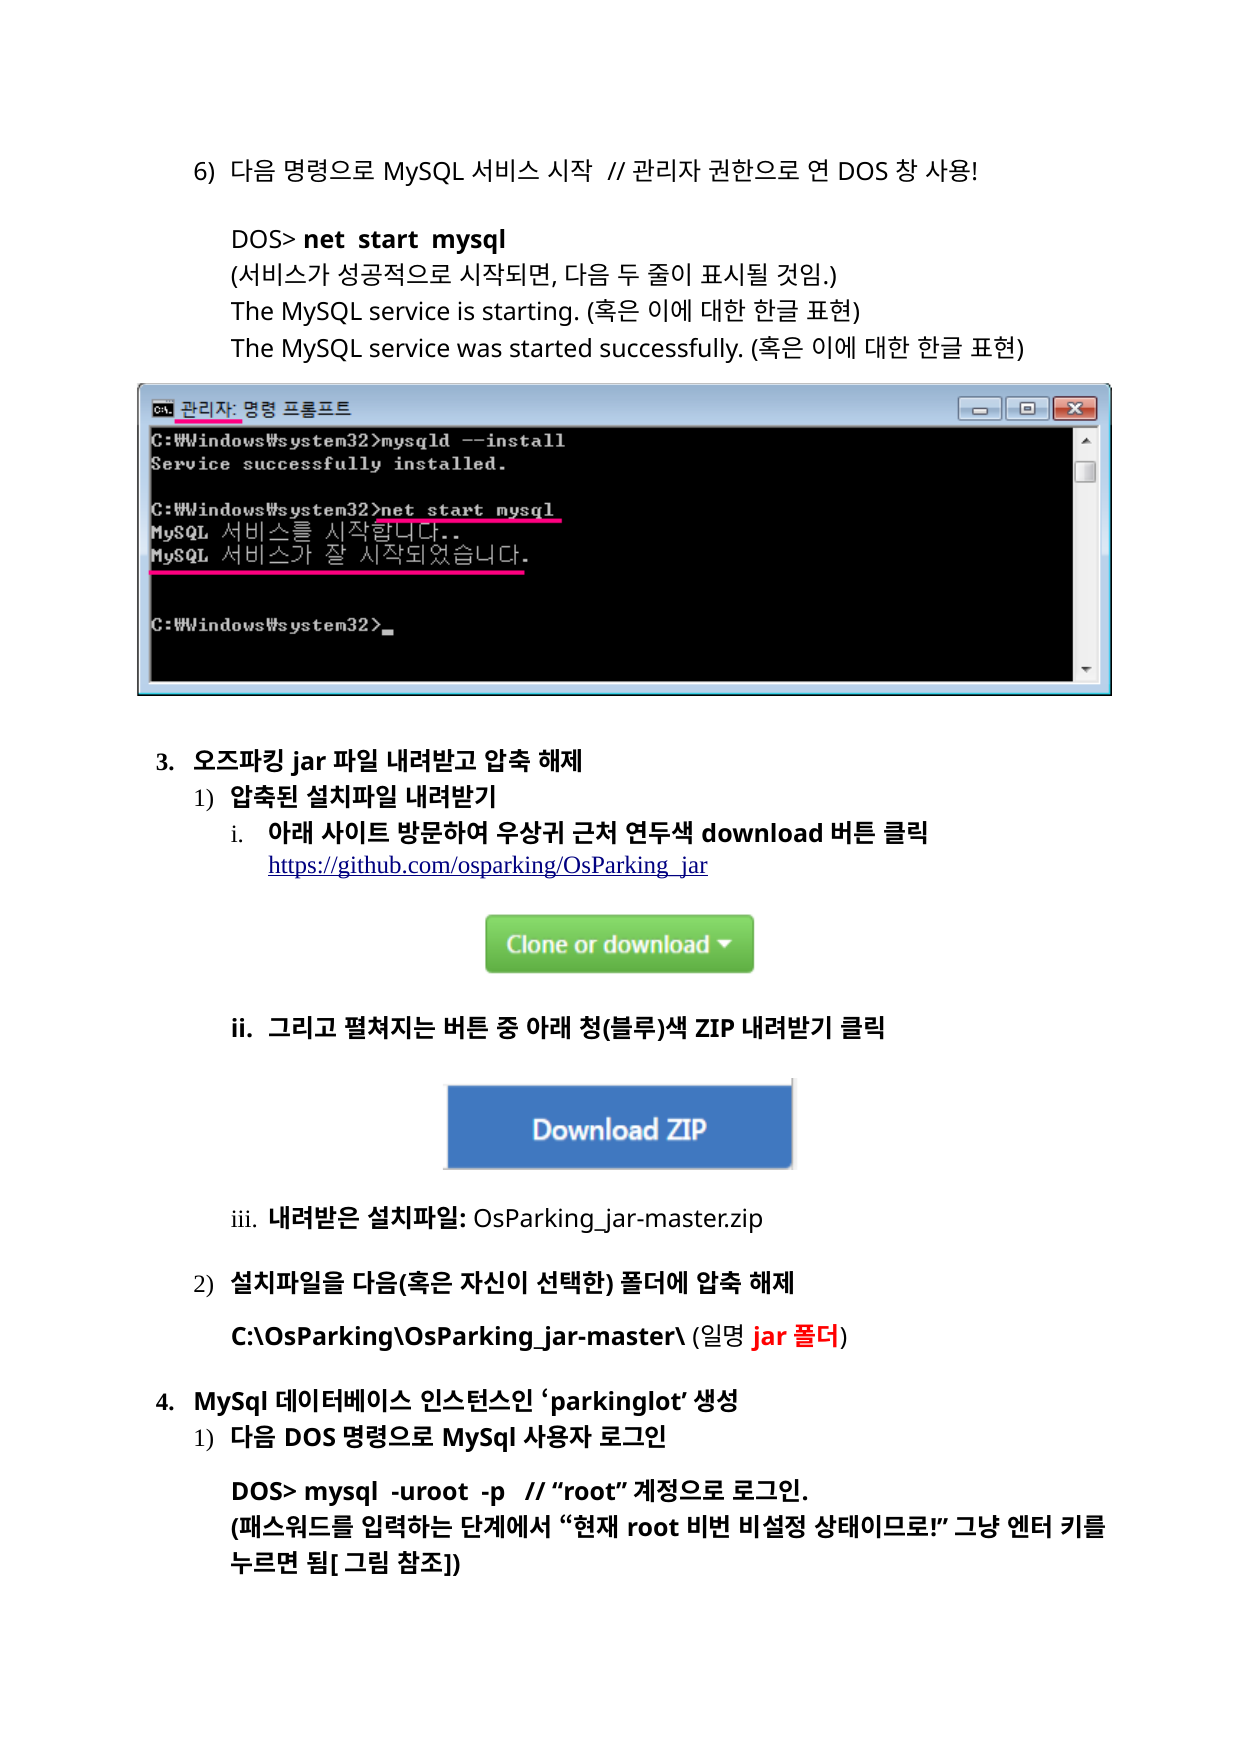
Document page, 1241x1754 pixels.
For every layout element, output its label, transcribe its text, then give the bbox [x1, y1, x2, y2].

list 압축된 설치파일 내려받기 [193, 777, 1122, 813]
list 다음 DOS 명령으로 MySql 사용자 로그인 DOS> mysql -uroot -p // “root” 계정으로 로그인. (패스워드를 입력하는 단계에서 “현재 root 비번 비설정 상태이므로!” 그냥 엔터 키를 누르면 됨[ 그림 참조]) [193, 1418, 1122, 1580]
list 오즈파킹 jar 파일 내려받고 압축 해제 [156, 741, 1122, 777]
picture [481, 907, 759, 975]
list 설치파일을 다음(혹은 자신이 선택한) 폴더에 압축 해제 C:\OsParking\OsParking_jar-master\ (일명 jar 폴더) [193, 1263, 1122, 1381]
list 그리고 펼쳐지는 버튼 중 아래 청(블루)색 ZIP 내려받기 클릭 [231, 1008, 1122, 1079]
list MySql 데이터베이스 인스턴스인 ‘parkinglot’ 생성 [156, 1381, 1122, 1418]
list 내려받은 설치파일: OsParking_jar-master.zip [231, 1198, 1122, 1263]
picture [136, 383, 1112, 696]
picture [442, 1078, 798, 1170]
list 다음 명령으로 MySQL 서비스 시작 // 관리자 권한으로 연 DOS 창 사용! DOS> net start mysql (서비스가 성공적으로 시작되면, 다음 두 줄이 표시될 것임.) The MySQL service is starting. (혹은 이에 대한 한글 표현) The MySQL service was started successfully. (혹은 이에 대한 한글 표현) [193, 151, 1122, 364]
list 아래 사이트 방문하여 우상귀 근처 연두색 download 버튼 클릭 https://github.com/osparking/OsParking_jar [231, 813, 1122, 907]
